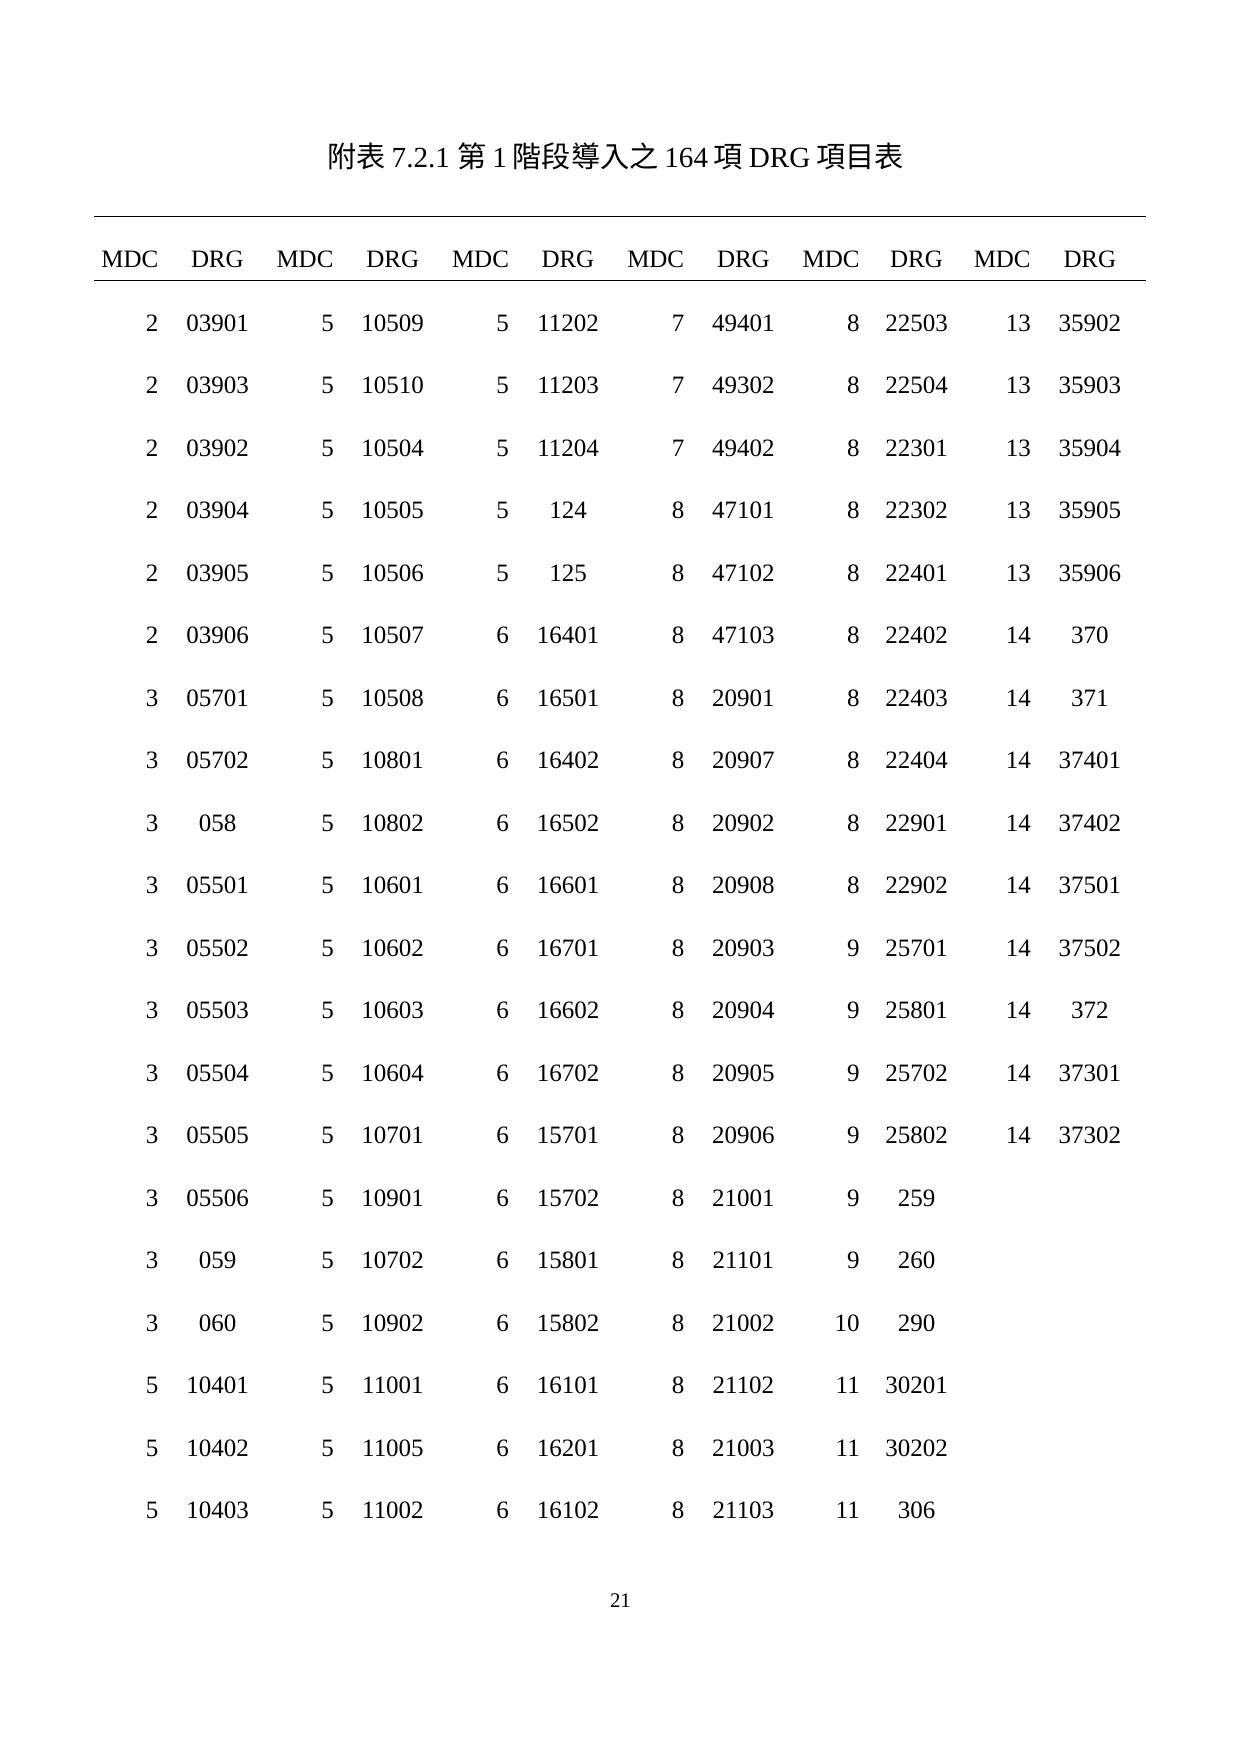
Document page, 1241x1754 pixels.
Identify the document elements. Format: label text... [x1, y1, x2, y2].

table_cell 6 [449, 1218, 512, 1281]
table_cell 2 [94, 281, 161, 343]
table_cell 5 [449, 343, 512, 406]
table_cell 5 [274, 1406, 336, 1468]
table_cell 5 [94, 1468, 161, 1531]
table_cell 5 [274, 343, 336, 406]
table_cell 11 [799, 1406, 862, 1468]
table_cell 5 [449, 468, 512, 531]
table_cell 20903 [687, 906, 799, 968]
table_cell 6 [449, 1156, 512, 1218]
table_cell 16201 [512, 1406, 624, 1468]
table_cell 35903 [1033, 343, 1146, 406]
table_cell 37402 [1033, 781, 1146, 843]
table_cell 260 [862, 1218, 971, 1281]
table_cell 8 [799, 281, 862, 343]
table_cell 8 [799, 343, 862, 406]
table_cell 9 [799, 1156, 862, 1218]
table_cell 10505 [336, 468, 449, 531]
table_cell 05501 [161, 843, 273, 906]
table_cell 370 [1033, 593, 1146, 656]
table_cell 11 [799, 1468, 862, 1531]
table_cell 22503 [862, 281, 971, 343]
table_cell 10601 [336, 843, 449, 906]
table_cell 3 [94, 906, 161, 968]
table_cell 11202 [512, 281, 624, 343]
table_cell 058 [161, 781, 273, 843]
table_cell 10403 [161, 1468, 273, 1531]
table_cell 2 [94, 343, 161, 406]
table_cell 8 [799, 593, 862, 656]
table_cell 35904 [1033, 406, 1146, 468]
table_cell 5 [274, 843, 336, 906]
table_cell 8 [624, 906, 687, 968]
table_cell 8 [624, 1218, 687, 1281]
table_cell 16601 [512, 843, 624, 906]
table_cell 10602 [336, 906, 449, 968]
table_cell 03906 [161, 593, 273, 656]
table_cell 9 [799, 906, 862, 968]
table_cell 8 [624, 1468, 687, 1531]
table_cell 10702 [336, 1218, 449, 1281]
table_cell [1033, 1343, 1146, 1406]
table_cell 5 [274, 906, 336, 968]
table_cell 9 [799, 1031, 862, 1093]
table_cell 16101 [512, 1343, 624, 1406]
table_cell 14 [971, 656, 1033, 718]
table_cell 060 [161, 1281, 273, 1343]
table_cell 10506 [336, 531, 449, 593]
table_cell 5 [274, 656, 336, 718]
table_cell 30202 [862, 1406, 971, 1468]
table_cell 21103 [687, 1468, 799, 1531]
table_cell 5 [274, 1031, 336, 1093]
table_cell 8 [624, 593, 687, 656]
table_cell 2 [94, 468, 161, 531]
table_cell 03901 [161, 281, 273, 343]
table_cell 14 [971, 906, 1033, 968]
table_cell 20907 [687, 718, 799, 781]
table_cell 22402 [862, 593, 971, 656]
table_cell 05505 [161, 1093, 273, 1156]
table_cell 5 [274, 1093, 336, 1156]
table_cell 5 [274, 1218, 336, 1281]
table_cell 6 [449, 906, 512, 968]
table_cell 20906 [687, 1093, 799, 1156]
table_cell 13 [971, 281, 1033, 343]
table_cell 25801 [862, 968, 971, 1031]
table_cell 7 [624, 343, 687, 406]
table_cell 8 [624, 1031, 687, 1093]
table_cell 21002 [687, 1281, 799, 1343]
table_cell 3 [94, 781, 161, 843]
table_cell 3 [94, 843, 161, 906]
table_cell 9 [799, 1218, 862, 1281]
table_cell 49302 [687, 343, 799, 406]
table_cell 059 [161, 1218, 273, 1281]
table_cell 125 [512, 531, 624, 593]
table_cell 8 [799, 406, 862, 468]
table_cell 16502 [512, 781, 624, 843]
table_cell 8 [799, 468, 862, 531]
table_cell 25701 [862, 906, 971, 968]
table_cell 6 [449, 968, 512, 1031]
table_cell 05701 [161, 656, 273, 718]
table_cell 20908 [687, 843, 799, 906]
table_cell 15701 [512, 1093, 624, 1156]
table_header MDC [624, 217, 687, 279]
table_cell 13 [971, 468, 1033, 531]
table_cell 49402 [687, 406, 799, 468]
table_cell 35902 [1033, 281, 1146, 343]
table_cell 5 [274, 531, 336, 593]
table_cell 259 [862, 1156, 971, 1218]
table_cell 03902 [161, 406, 273, 468]
table_cell 5 [274, 781, 336, 843]
table_cell [971, 1468, 1033, 1531]
table_cell 372 [1033, 968, 1146, 1031]
table_cell 11204 [512, 406, 624, 468]
table_header MDC [274, 217, 336, 279]
table_cell 05506 [161, 1156, 273, 1218]
table_cell 22301 [862, 406, 971, 468]
table_cell 5 [274, 718, 336, 781]
table_cell [971, 1281, 1033, 1343]
table_cell 11 [799, 1343, 862, 1406]
table_cell 14 [971, 593, 1033, 656]
table_cell 47101 [687, 468, 799, 531]
table_cell 14 [971, 1031, 1033, 1093]
table_cell 5 [94, 1343, 161, 1406]
table_cell 8 [624, 531, 687, 593]
table_header MDC [449, 217, 512, 279]
table_cell 5 [94, 1406, 161, 1468]
table_cell 13 [971, 406, 1033, 468]
table_cell 8 [799, 531, 862, 593]
table_cell 21101 [687, 1218, 799, 1281]
table_cell 8 [799, 843, 862, 906]
table_cell 37302 [1033, 1093, 1146, 1156]
table_cell 10509 [336, 281, 449, 343]
table_header DRG [161, 217, 273, 279]
table_cell 49401 [687, 281, 799, 343]
table_cell 03903 [161, 343, 273, 406]
table_cell 6 [449, 1406, 512, 1468]
table_cell 20905 [687, 1031, 799, 1093]
table_cell 20904 [687, 968, 799, 1031]
table_cell 8 [624, 843, 687, 906]
table_cell 10802 [336, 781, 449, 843]
table_cell 37502 [1033, 906, 1146, 968]
table_cell 306 [862, 1468, 971, 1531]
table_cell 05702 [161, 718, 273, 781]
table_cell 03904 [161, 468, 273, 531]
table_header MDC [971, 217, 1033, 279]
table_cell 7 [624, 406, 687, 468]
table_cell 3 [94, 718, 161, 781]
table_cell 15802 [512, 1281, 624, 1343]
table_cell 37401 [1033, 718, 1146, 781]
table_cell 10401 [161, 1343, 273, 1406]
table_cell [1033, 1406, 1146, 1468]
table_cell 5 [449, 531, 512, 593]
table_cell 6 [449, 781, 512, 843]
table_cell 22401 [862, 531, 971, 593]
table_cell 16702 [512, 1031, 624, 1093]
table_cell 6 [449, 1343, 512, 1406]
table_cell 8 [624, 1156, 687, 1218]
table_cell 8 [799, 656, 862, 718]
table_cell 3 [94, 1281, 161, 1343]
table_cell 10 [799, 1281, 862, 1343]
table_cell 6 [449, 1468, 512, 1531]
table_cell 6 [449, 843, 512, 906]
table_cell 3 [94, 656, 161, 718]
table_cell 13 [971, 343, 1033, 406]
table_cell 16501 [512, 656, 624, 718]
text 附表7.2.1 第1階段導入之164項DRG項目表 [118, 134, 1113, 176]
table_cell 21001 [687, 1156, 799, 1218]
table_cell 21003 [687, 1406, 799, 1468]
table_cell 10504 [336, 406, 449, 468]
table_cell 5 [449, 281, 512, 343]
table_cell 15702 [512, 1156, 624, 1218]
table_header DRG [862, 217, 971, 279]
table_cell 10402 [161, 1406, 273, 1468]
table_cell 13 [971, 531, 1033, 593]
table_cell [971, 1156, 1033, 1218]
table_cell 14 [971, 1093, 1033, 1156]
table_cell 10701 [336, 1093, 449, 1156]
table_cell 37501 [1033, 843, 1146, 906]
table_cell 8 [624, 468, 687, 531]
table_cell 8 [624, 656, 687, 718]
table_cell 10901 [336, 1156, 449, 1218]
table_cell 10902 [336, 1281, 449, 1343]
table_cell 5 [274, 593, 336, 656]
table_cell 14 [971, 781, 1033, 843]
table_cell [1033, 1281, 1146, 1343]
table_cell 8 [624, 781, 687, 843]
table_cell 05502 [161, 906, 273, 968]
table_cell 8 [624, 718, 687, 781]
table_cell 10507 [336, 593, 449, 656]
table_cell 22403 [862, 656, 971, 718]
table_cell 5 [449, 406, 512, 468]
table_cell 16102 [512, 1468, 624, 1531]
table_cell 14 [971, 718, 1033, 781]
table_cell 6 [449, 1281, 512, 1343]
table_cell 25802 [862, 1093, 971, 1156]
table_cell 2 [94, 593, 161, 656]
table_cell 25702 [862, 1031, 971, 1093]
table_cell 5 [274, 468, 336, 531]
table_cell 16402 [512, 718, 624, 781]
table_cell 5 [274, 406, 336, 468]
table_cell 3 [94, 1031, 161, 1093]
table_cell 371 [1033, 656, 1146, 718]
table_cell 8 [799, 718, 862, 781]
table_header MDC [799, 217, 862, 279]
table_cell 11001 [336, 1343, 449, 1406]
table_cell 2 [94, 406, 161, 468]
table_cell 3 [94, 1218, 161, 1281]
table_header DRG [336, 217, 449, 279]
table_header DRG [1033, 217, 1146, 279]
table_cell 35905 [1033, 468, 1146, 531]
table_header DRG [512, 217, 624, 279]
table_cell 47103 [687, 593, 799, 656]
table_cell 16602 [512, 968, 624, 1031]
table_cell 10603 [336, 968, 449, 1031]
table_cell 5 [274, 1156, 336, 1218]
table_cell 5 [274, 968, 336, 1031]
table_cell 05503 [161, 968, 273, 1031]
table_cell 6 [449, 656, 512, 718]
table_cell 47102 [687, 531, 799, 593]
table_cell 8 [624, 1406, 687, 1468]
table_cell 8 [624, 1281, 687, 1343]
table_cell [971, 1218, 1033, 1281]
table_cell 5 [274, 1343, 336, 1406]
table_cell 5 [274, 281, 336, 343]
table_cell 16701 [512, 906, 624, 968]
table_cell 10801 [336, 718, 449, 781]
table_cell [1033, 1218, 1146, 1281]
table_cell 8 [624, 968, 687, 1031]
table_cell 14 [971, 843, 1033, 906]
table_cell 8 [624, 1343, 687, 1406]
table_cell 290 [862, 1281, 971, 1343]
table_cell 5 [274, 1468, 336, 1531]
table_cell 124 [512, 468, 624, 531]
table_cell 3 [94, 1093, 161, 1156]
table_cell 22302 [862, 468, 971, 531]
table_cell [1033, 1468, 1146, 1531]
table_cell 15801 [512, 1218, 624, 1281]
table_header MDC [94, 217, 161, 279]
table_cell 9 [799, 1093, 862, 1156]
table_cell 6 [449, 718, 512, 781]
table_cell 3 [94, 968, 161, 1031]
table_cell 11002 [336, 1468, 449, 1531]
table_cell 10604 [336, 1031, 449, 1093]
table_cell 20901 [687, 656, 799, 718]
table_cell 10508 [336, 656, 449, 718]
table_cell 9 [799, 968, 862, 1031]
table_cell 22504 [862, 343, 971, 406]
table_cell 6 [449, 593, 512, 656]
table_cell 22404 [862, 718, 971, 781]
table_cell 21102 [687, 1343, 799, 1406]
table_cell 14 [971, 968, 1033, 1031]
table_cell 03905 [161, 531, 273, 593]
table_cell [1033, 1156, 1146, 1218]
table_cell 11203 [512, 343, 624, 406]
table_cell 05504 [161, 1031, 273, 1093]
table_cell 30201 [862, 1343, 971, 1406]
table_cell 22901 [862, 781, 971, 843]
table_cell 8 [624, 1093, 687, 1156]
table_cell 22902 [862, 843, 971, 906]
table_cell [971, 1406, 1033, 1468]
table_cell 11005 [336, 1406, 449, 1468]
table_cell 8 [799, 781, 862, 843]
table_cell 10510 [336, 343, 449, 406]
table_cell 7 [624, 281, 687, 343]
table_cell 37301 [1033, 1031, 1146, 1093]
table_cell 2 [94, 531, 161, 593]
table_cell 16401 [512, 593, 624, 656]
table_cell 35906 [1033, 531, 1146, 593]
table_cell 6 [449, 1031, 512, 1093]
table_cell 6 [449, 1093, 512, 1156]
table_header DRG [687, 217, 799, 279]
table_cell 3 [94, 1156, 161, 1218]
table_cell 20902 [687, 781, 799, 843]
table_cell 5 [274, 1281, 336, 1343]
table_cell [971, 1343, 1033, 1406]
